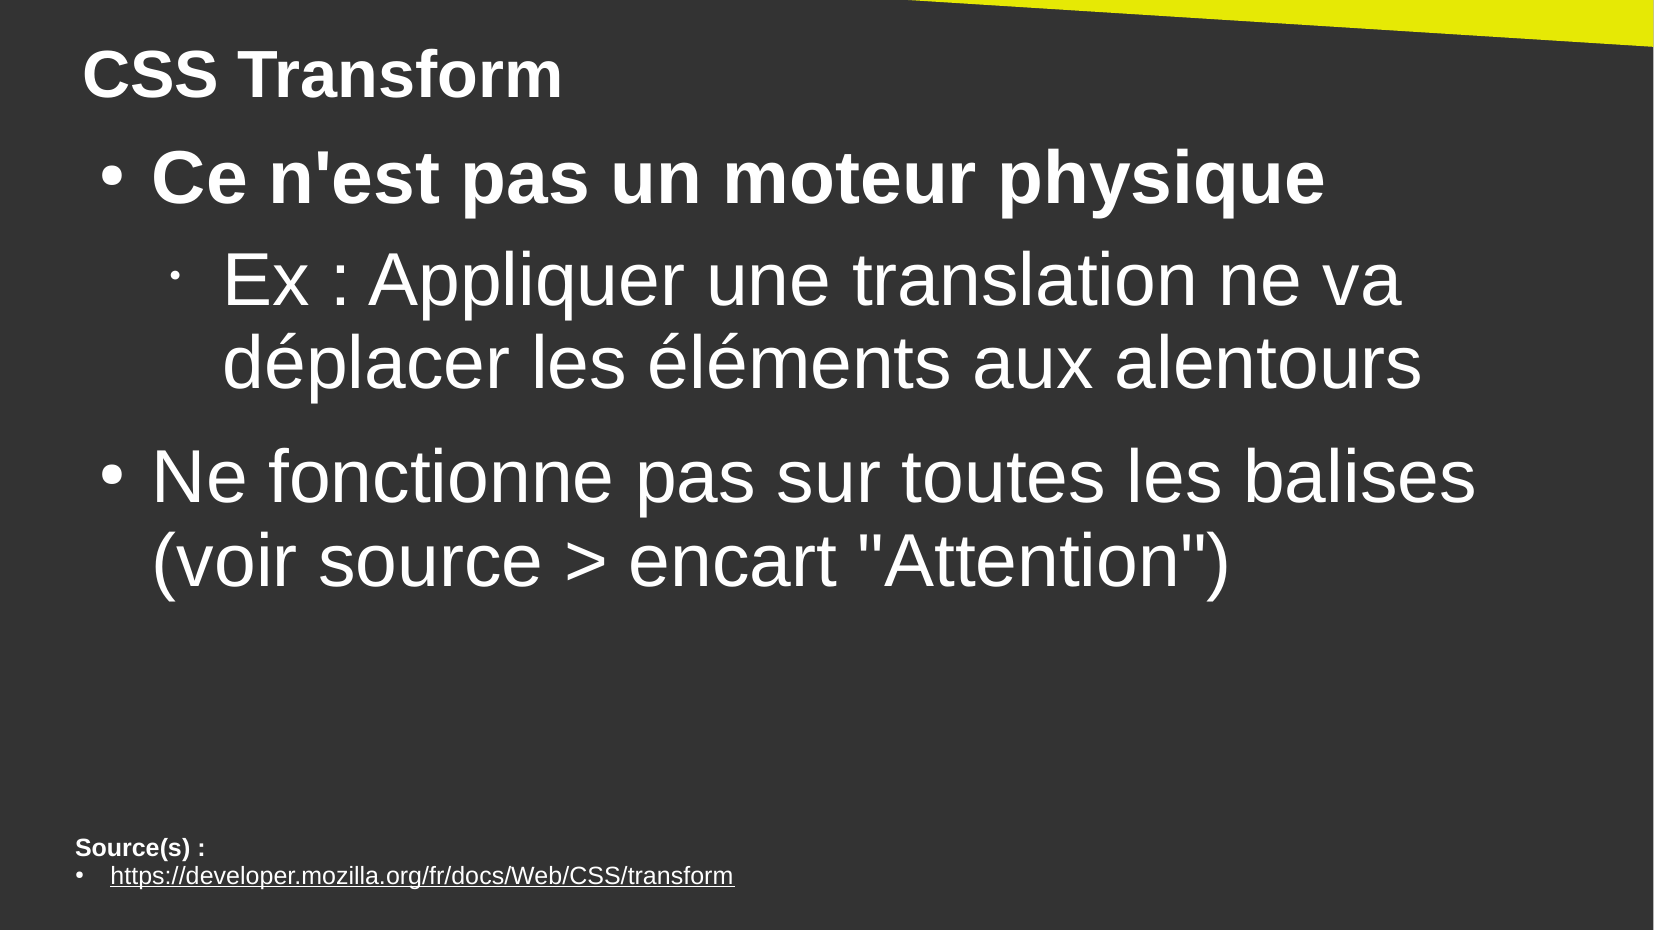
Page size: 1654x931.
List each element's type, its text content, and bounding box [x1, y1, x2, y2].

text_box [908, 0, 1654, 47]
text_box Source(s) : https://developer.mozilla.org/fr/docs/Web/CSS/transform [60, 826, 1546, 898]
list Ce n'est pas un moteur physique Ex : Appliquer une translation ne va déplacer les éléments aux alentours Ne fonctionne pas sur toutes les balises (voir source > encart "Attention") [80, 135, 1620, 733]
title CSS Transform [82, 37, 1571, 114]
